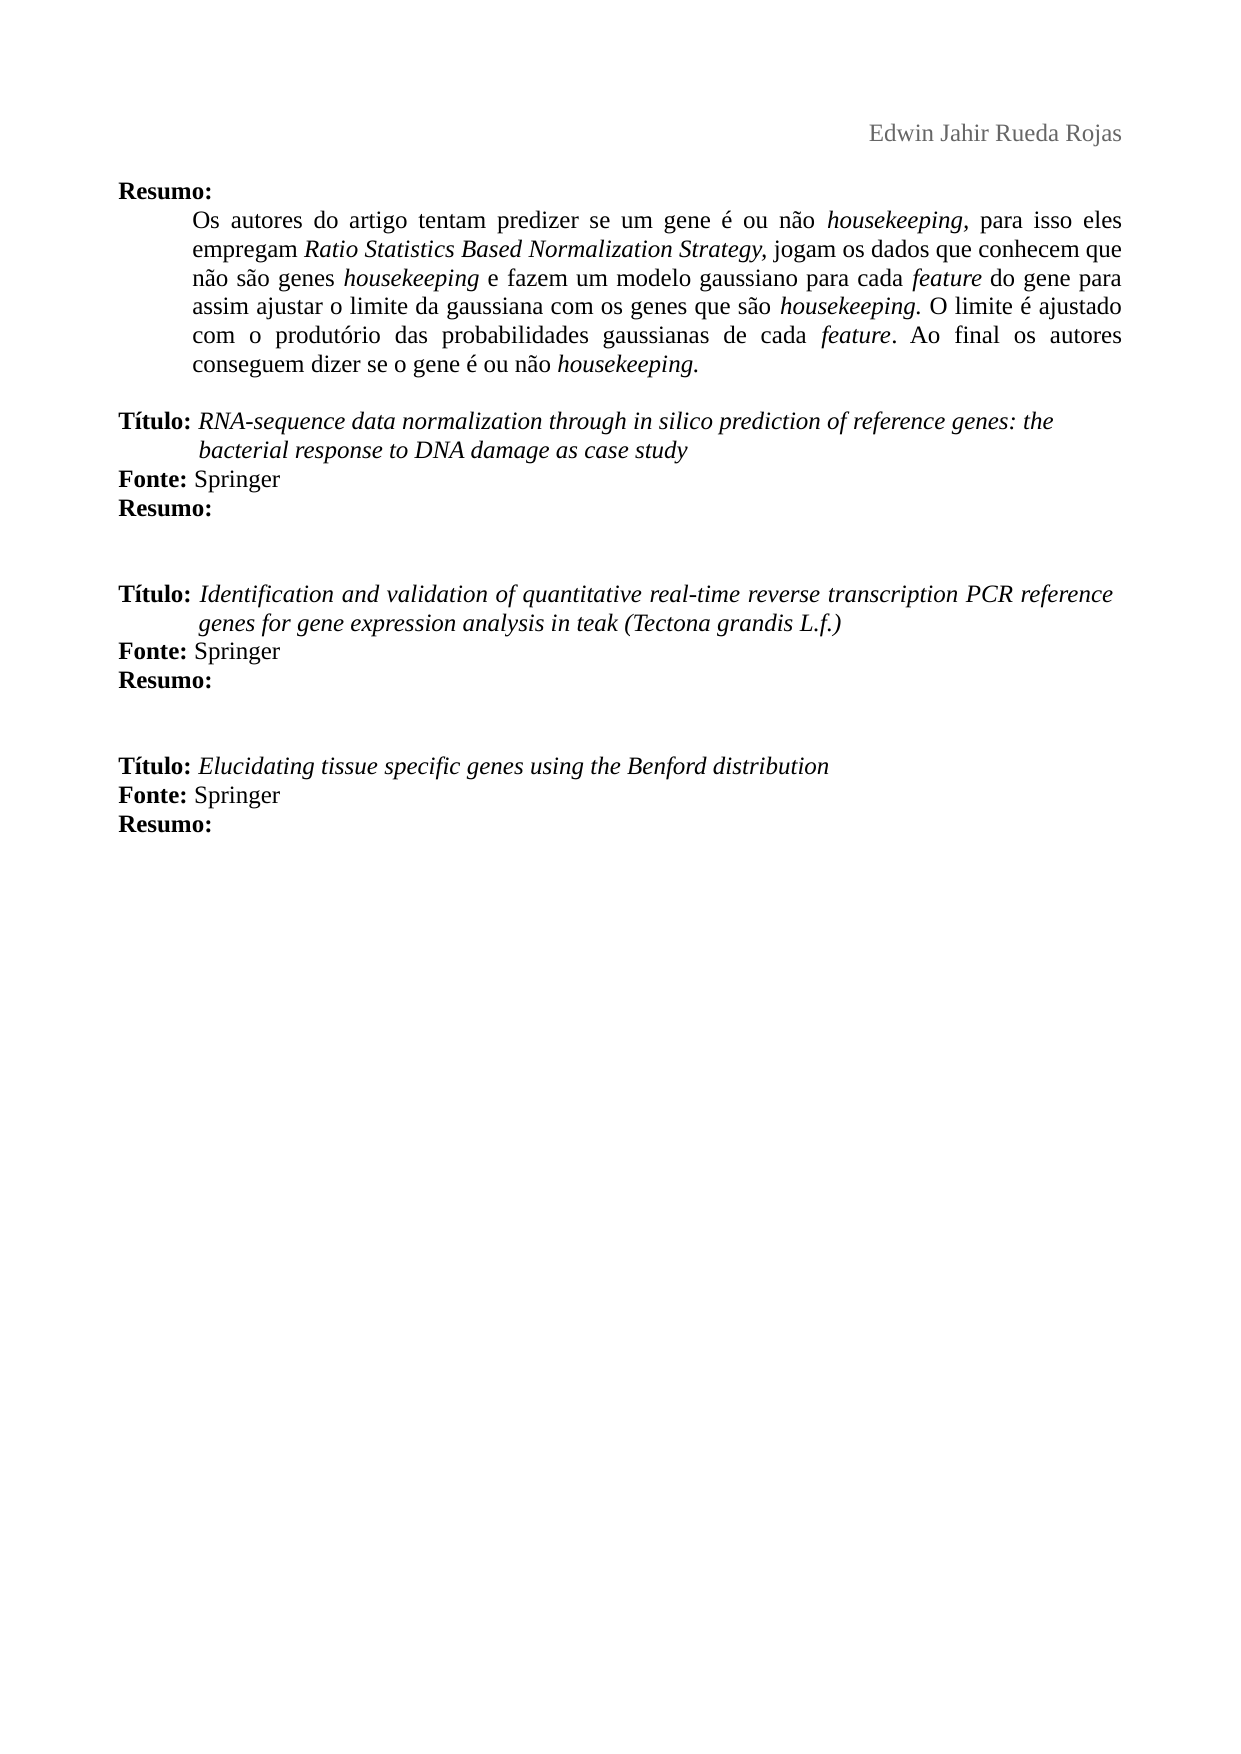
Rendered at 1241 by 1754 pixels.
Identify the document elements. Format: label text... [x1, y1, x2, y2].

text Fonte: Springer [118, 780, 1122, 809]
text Os autores do artigo tentam predizer se um gene é ou não housekeeping, para isso eles empregam Ratio Statistics Based Normalization Strategy, jogam os dados que conhecem que não são genes housekeeping e fazem um modelo gaussiano para cada feature do gene para assim ajustar o limite da gaussiana com os genes que são housekeeping. O limite é ajustado com o produtório das probabilidades gaussianas de cada feature. Ao final os autores conseguem dizer se o gene é ou não housekeeping. [192, 205, 1122, 378]
text Resumo: [118, 665, 1122, 694]
text Resumo: [118, 809, 1122, 838]
text Resumo: [118, 493, 1122, 521]
text Resumo: [118, 176, 1122, 205]
text Fonte: Springer [118, 464, 1122, 493]
text Título: RNA-sequence data normalization through in silico prediction of reference genes: the bacterial response to DNA damage as case study [118, 406, 1122, 464]
text Título: Identification and validation of quantitative real-time reverse transcription PCR reference genes for gene expression analysis in teak (Tectona grandis L.f.) [118, 579, 1122, 636]
text Fonte: Springer [118, 636, 1122, 665]
text Título: Elucidating tissue specific genes using the Benford distribution [118, 751, 1122, 780]
